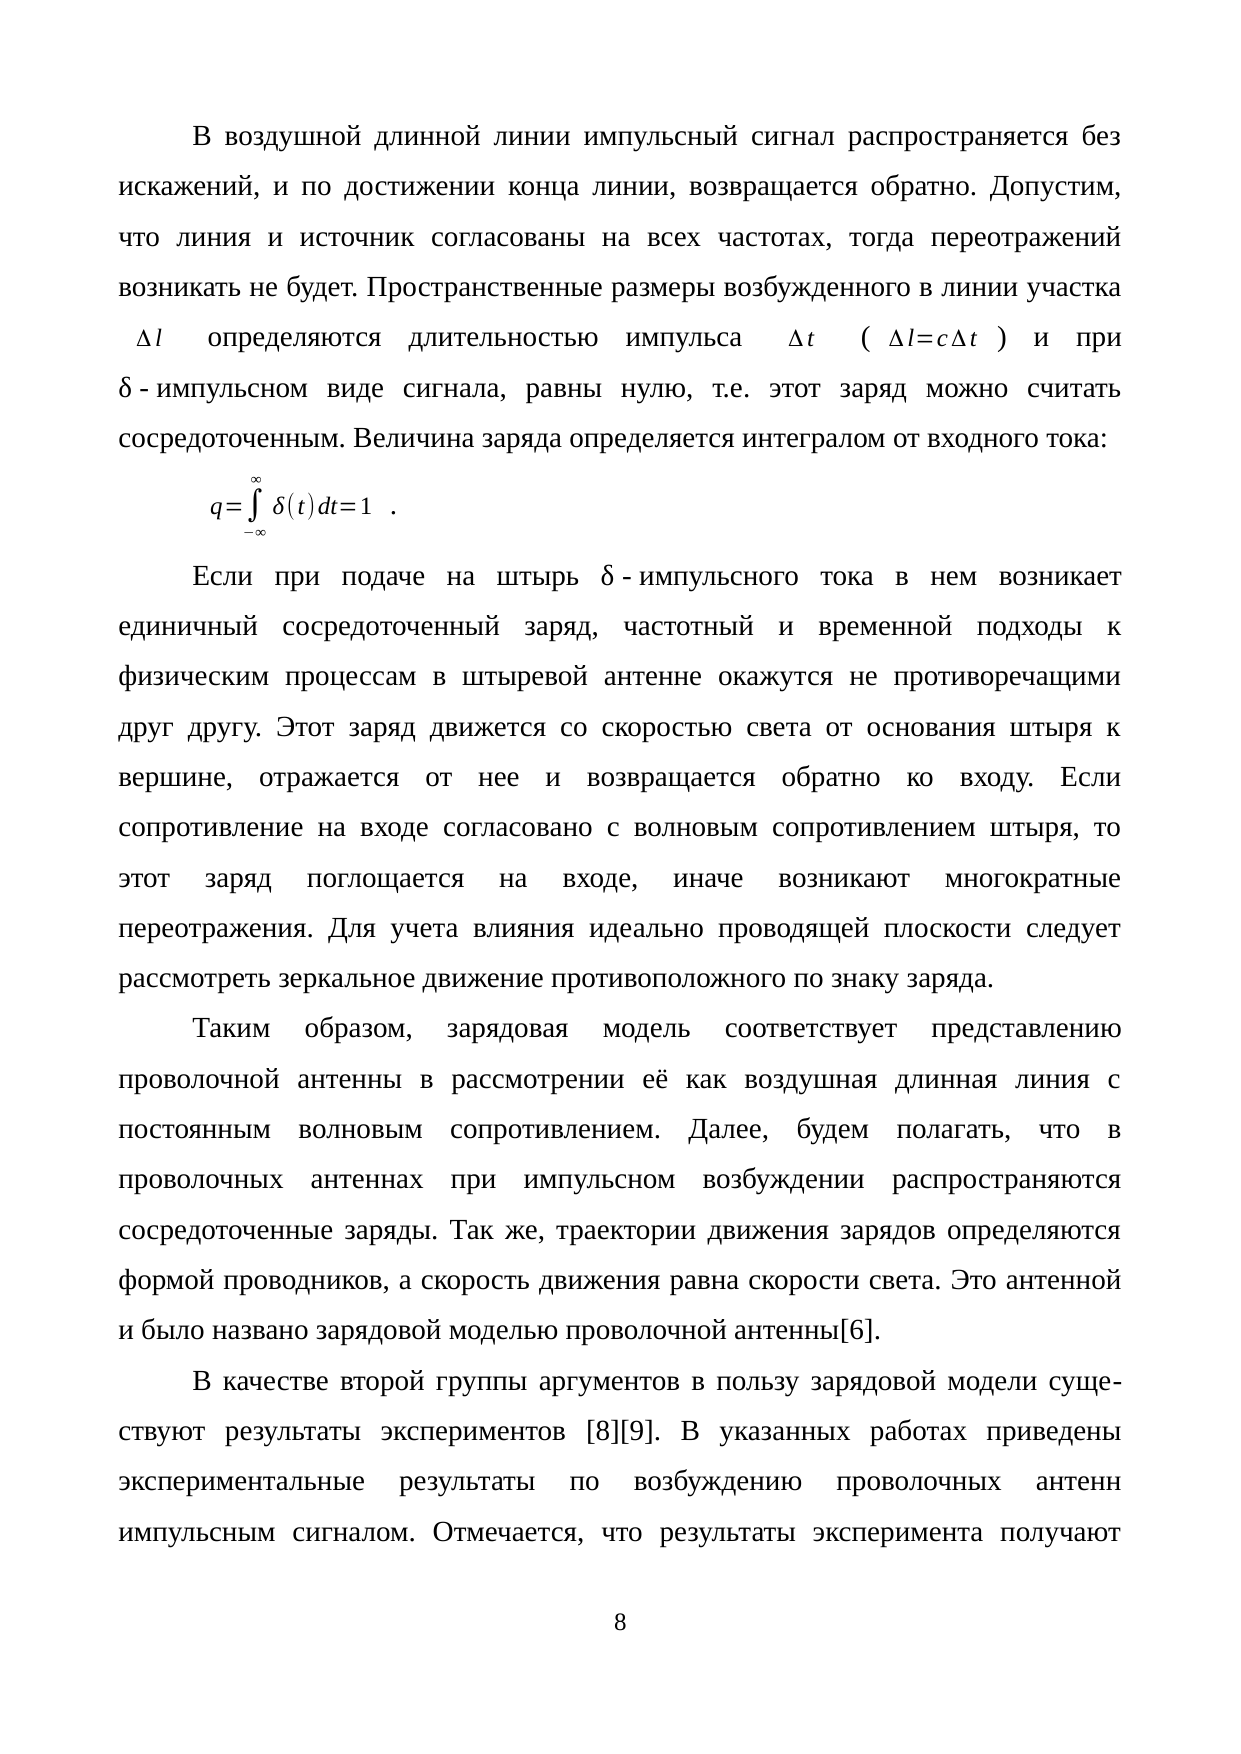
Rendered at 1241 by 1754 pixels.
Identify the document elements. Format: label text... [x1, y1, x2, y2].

text В качестве второй группы аргументов в пользу зарядовой модели суще­ствуют результаты экспериментов [8][9]. В указанных работах приведены экспериментальные результаты по возбуждению проволочных антенн импульсным сигналом. Отмечается, что результаты эксперимента получают [118, 1363, 1122, 1547]
text . [118, 470, 1122, 541]
text В воздушной длинной линии импульсный сигнал распространяется без искажений, и по достижении конца линии, возвращается обратно. Допустим, что линия и источник согласованы на всех частотах, тогда переотражений возникать не будет. Пространственные размеры возбужденного в линии участка определяются длительностью импульса () и при δ ‑ импульсном виде сигнала, равны нулю, т.е. этот заряд можно считать сосредоточенным. Величина заряда определяется интегралом от входного тока: [118, 118, 1122, 453]
text Если при подаче на штырь δ ‑ импульсного тока в нем возникает единичный сосредоточенный заряд, частотный и временной подходы к физическим процессам в штыревой антенне окажутся не противоречащими друг другу. Этот заряд движется со скоростью света от основания штыря к вершине, отражается от нее и возвращается обратно ко входу. Если сопротивление на входе согласовано с волновым сопротивлением штыря, то этот заряд поглощается на входе, иначе возникают многократные переотражения. Для учета влияния идеально проводящей плоскости следует рассмотреть зеркальное движение противоположного по знаку заряда. [118, 558, 1122, 994]
text Таким образом, зарядовая модель соответствует представлению проволочной антенны в рассмотрении её как воздушная длинная линия с постоянным волновым сопротивлением. Далее, будем полагать, что в проволочных антеннах при импульсном возбуждении распространяются сосредоточенные заряды. Так же, траектории движения зарядов определяются формой проводников, а скорость движения равна скорости света. Это антенной и было названо зарядовой моделью проволочной антенны[6]. [118, 1011, 1122, 1346]
